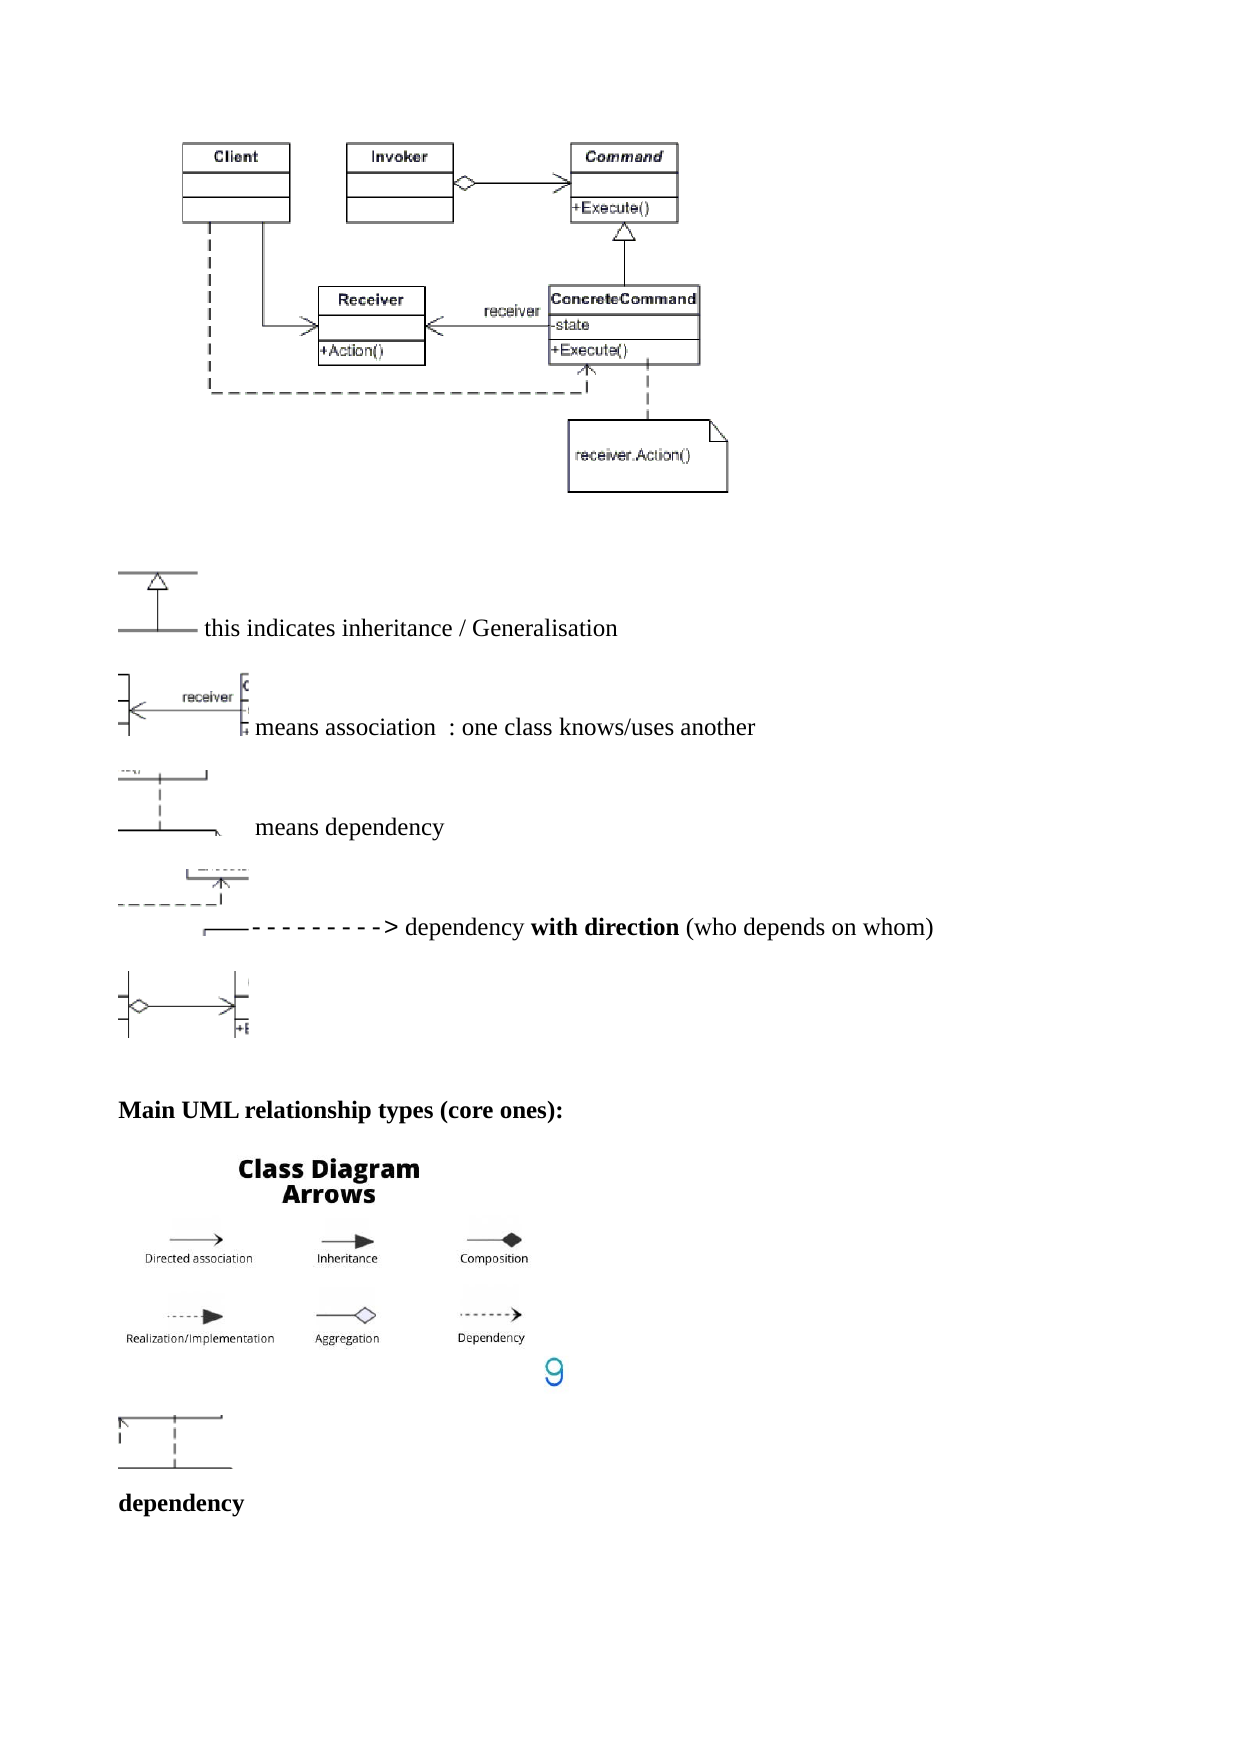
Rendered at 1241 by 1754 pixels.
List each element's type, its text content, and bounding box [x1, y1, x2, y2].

picture [118, 770, 249, 836]
picture [118, 1142, 576, 1397]
text means association : one class knows/uses another [118, 670, 1122, 741]
picture [118, 1415, 235, 1469]
text Main UML relationship types (core ones): [118, 1095, 1122, 1123]
picture [118, 971, 249, 1038]
picture [118, 568, 198, 636]
picture [118, 869, 249, 936]
text means dependency [118, 770, 1122, 841]
picture [118, 118, 869, 540]
text dependency [118, 1488, 1122, 1517]
text ---------> dependency with direction (who depends on whom) [118, 870, 1122, 943]
picture [118, 670, 249, 736]
text this indicates inheritance / Generalisation [118, 569, 1122, 641]
